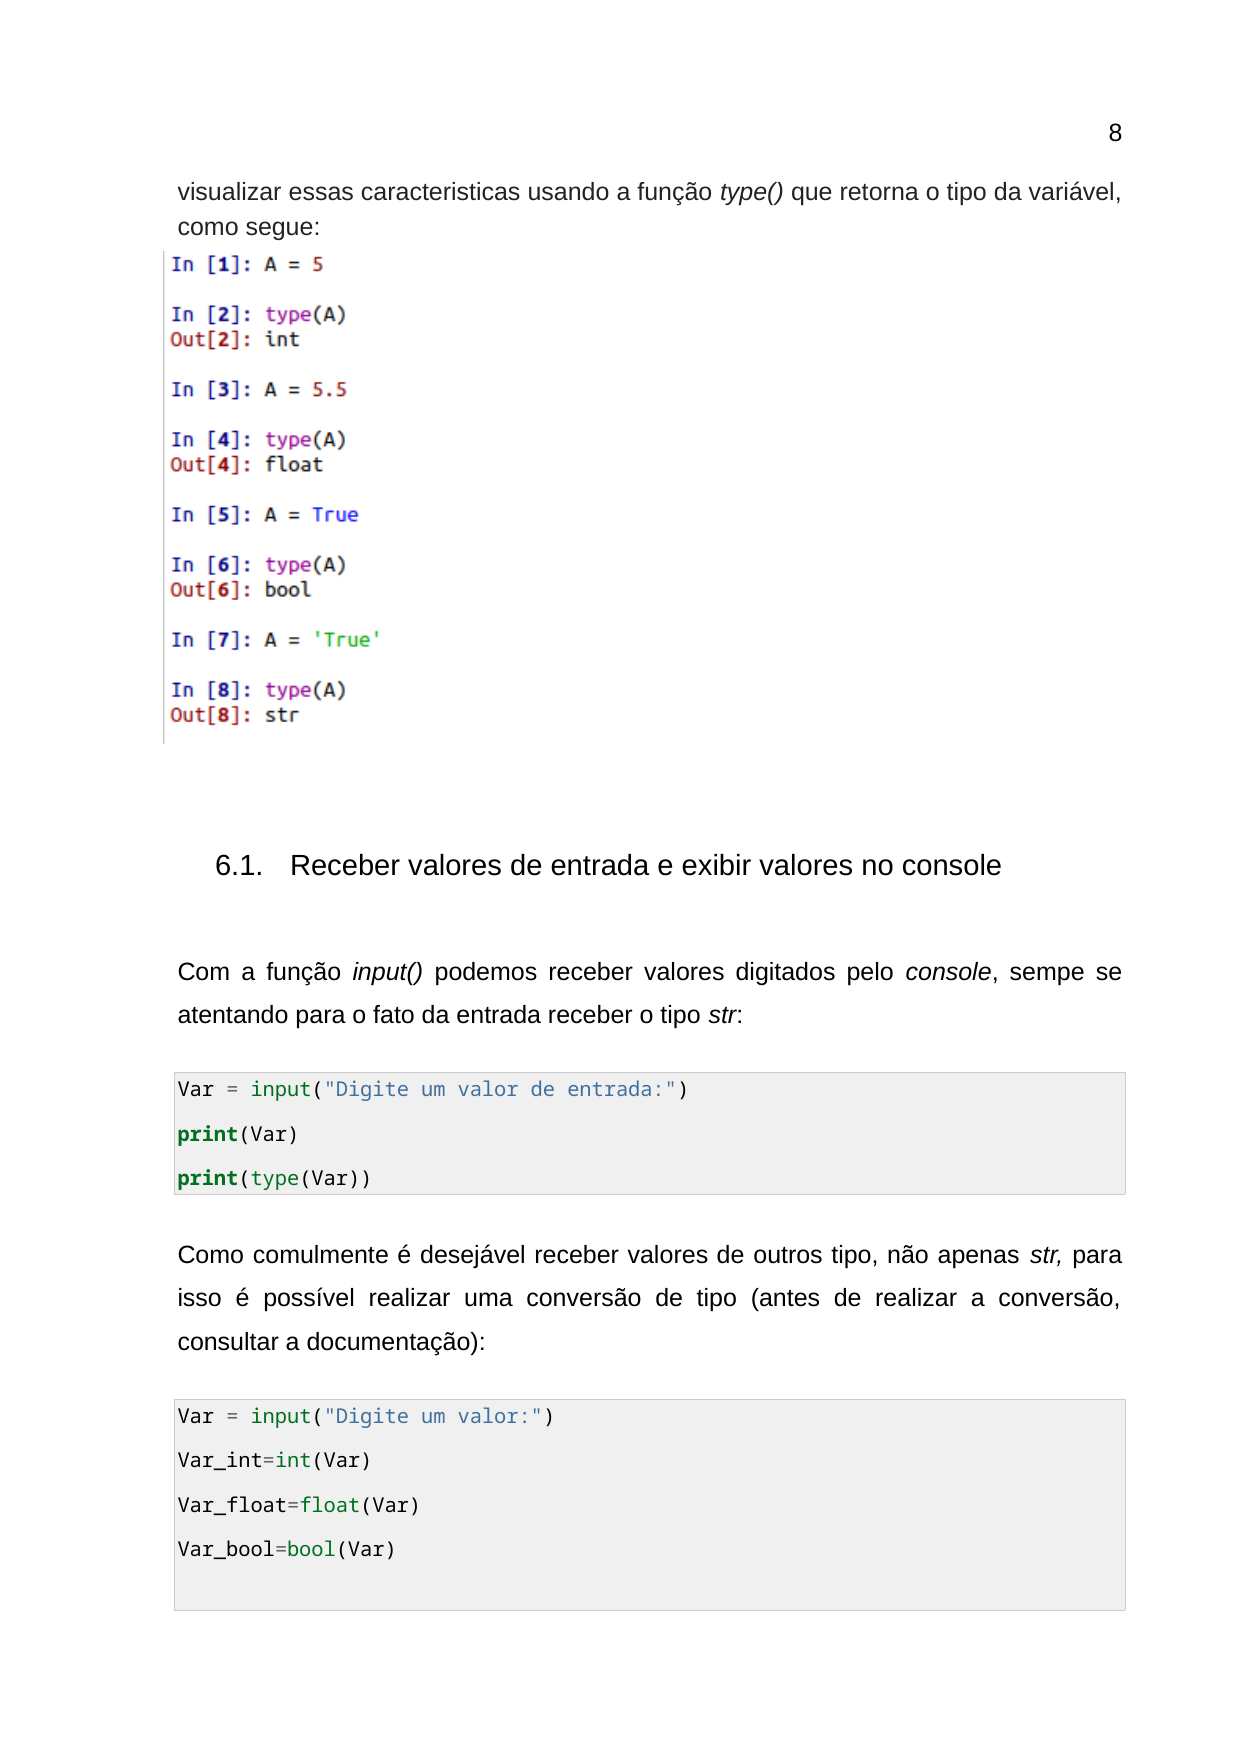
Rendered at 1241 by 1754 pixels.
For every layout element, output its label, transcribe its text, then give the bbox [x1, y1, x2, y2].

text print(type(Var)) [175, 1161, 1125, 1194]
text visualizar essas caracteristicas usando a função type() que retorna o tipo da variável, como segue: [177, 177, 1122, 240]
text Var_bool=bool(Var) [175, 1532, 1125, 1563]
text Var = input("Digite um valor:") [175, 1400, 1125, 1429]
picture [163, 251, 417, 744]
text Var_float=float(Var) [175, 1487, 1125, 1518]
subtitle Com a função input() podemos receber valores digitados pelo console, sempe se atentando para o fato da entrada receber o tipo str: [177, 956, 1122, 1028]
subtitle Como comulmente é desejável receber valores de outros tipo, não apenas str, para isso é possível realizar uma conversão de tipo (antes de realizar a conversão, consultar a documentação): [177, 1240, 1122, 1355]
text Var = input("Digite um valor de entrada:") [175, 1073, 1125, 1103]
text print(Var) [175, 1116, 1125, 1147]
text Var_int=int(Var) [175, 1443, 1125, 1474]
subtitle Receber valores de entrada e exibir valores no console [215, 848, 1122, 881]
